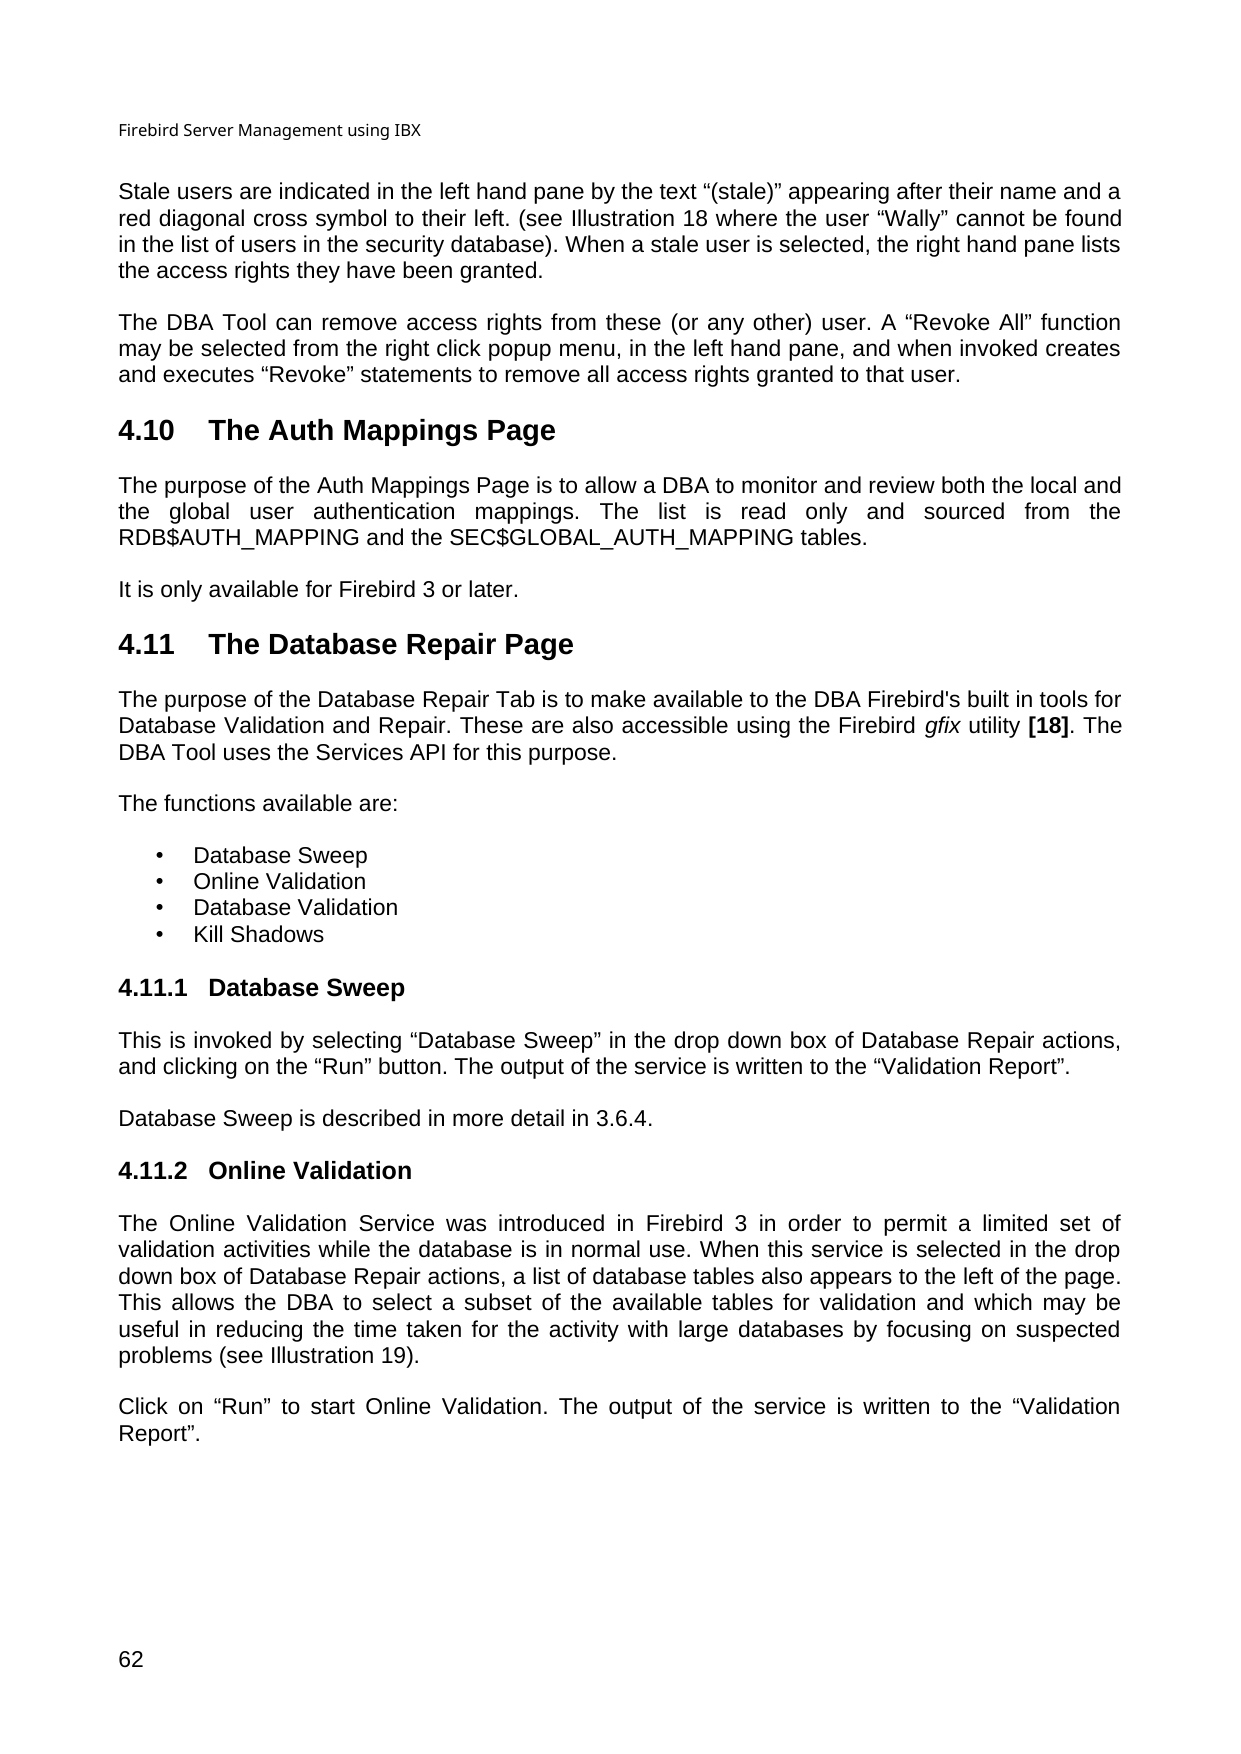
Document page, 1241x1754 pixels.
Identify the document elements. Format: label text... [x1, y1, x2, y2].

text The DBA Tool can remove access rights from these (or any other) user. A “Revoke All” function may be selected from the right click popup menu, in the left hand pane, and when invoked creates and executes “Revoke” statements to remove all access rights granted to that user. [118, 308, 1122, 388]
text Database Sweep is described in more detail in 3.6.4. [118, 1104, 1122, 1131]
text The Online Validation Service was introduced in Firebird 3 in order to permit a limited set of validation activities while the database is in normal use. When this service is selected in the drop down box of Database Repair actions, a list of database tables also appears to the left of the page. This allows the DBA to select a subset of the available tables for validation and which may be useful in reducing the time taken for the activity with large databases by focusing on suspected problems (see Illustration 19). [118, 1210, 1122, 1368]
text Stale users are indicated in the left hand pane by the text “(stale)” appearing after their name and a red diagonal cross symbol to their left. (see Illustration 18 where the user “Wally” cannot be found in the list of users in the security database). When a stale user is selected, the right hand pane lists the access rights they have been granted. [118, 178, 1122, 283]
list Database Validation [156, 894, 1122, 921]
subtitle Online Validation [118, 1156, 1122, 1184]
list Online Validation [156, 868, 1122, 894]
text The purpose of the Database Repair Tab is to make available to the DBA Firebird's built in tools for Database Validation and Repair. These are also accessible using the Firebird gfix utility [18]. The DBA Tool uses the Services API for this purpose. [118, 686, 1122, 765]
text This is invoked by selecting “Database Sweep” in the drop down box of Database Repair actions, and clicking on the “Run” button. The output of the service is written to the “Validation Report”. [118, 1027, 1122, 1079]
text The functions available are: [118, 790, 1122, 817]
text Click on “Run” to start Online Validation. The output of the service is written to the “Validation Report”. [118, 1393, 1122, 1446]
subtitle The Database Repair Page [118, 627, 1122, 661]
text The purpose of the Auth Mappings Page is to allow a DBA to monitor and review both the local and the global user authentication mappings. The list is read only and sourced from the RDB$AUTH_MAPPING and the SEC$GLOBAL_AUTH_MAPPING tables. [118, 472, 1122, 551]
subtitle The Auth Mappings Page [118, 413, 1122, 446]
text It is only available for Firebird 3 or later. [118, 576, 1122, 602]
list Database Sweep [156, 842, 1122, 868]
subtitle Database Sweep [118, 972, 1122, 1001]
list Kill Shadows [156, 921, 1122, 947]
